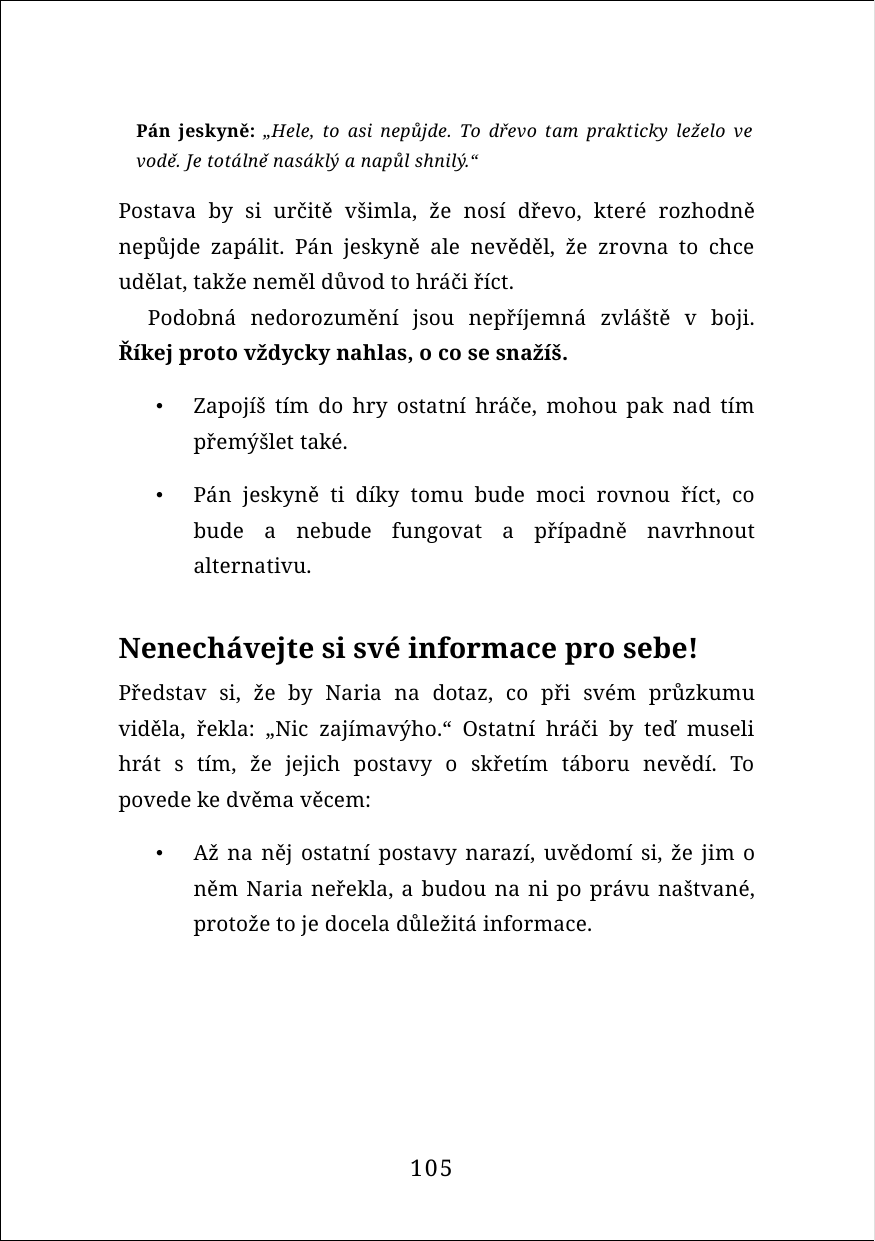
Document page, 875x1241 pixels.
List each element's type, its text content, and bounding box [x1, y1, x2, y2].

list Až na něj ostatní postavy narazí, uvědomí si, že jim o něm Naria neřekla, a budou na ni po právu naštvané, protože to je docela důležitá informace. [156, 838, 756, 938]
text Představ si, že by Naria na dotaz, co při svém průzkumu viděla, řekla: „Nic zajímavýho.“ Ostatní hráči by teď museli hrát s tím, že jejich postavy o skřetím táboru nevědí. To povede ke dvěma věcem: [118, 678, 756, 813]
text Pán jeskyně: „Hele, to asi nepůjde. To dřevo tam prakticky leželo ve vodě. Je totálně nasáklý a napůl shnilý.“ [136, 118, 756, 173]
subtitle Nenechávejte si své informace pro sebe! [118, 628, 756, 667]
list Pán jeskyně ti díky tomu bude moci rovnou říct, co bude a nebude fungovat a případně navrhnout alternativu. [156, 480, 756, 580]
list Zapojíš tím do hry ostatní hráče, mohou pak nad tím přemýšlet také. [156, 392, 756, 456]
text Postava by si určitě všimla, že nosí dřevo, které rozhodně nepůjde zapálit. Pán jeskyně ale nevěděl, že zrovna to chce udělat, takže neměl důvod to hráči říct. Podobná nedorozumění jsou nepříjemná zvláště v boji. Říkej proto vždycky nahlas, o co se snažíš. [118, 196, 756, 367]
